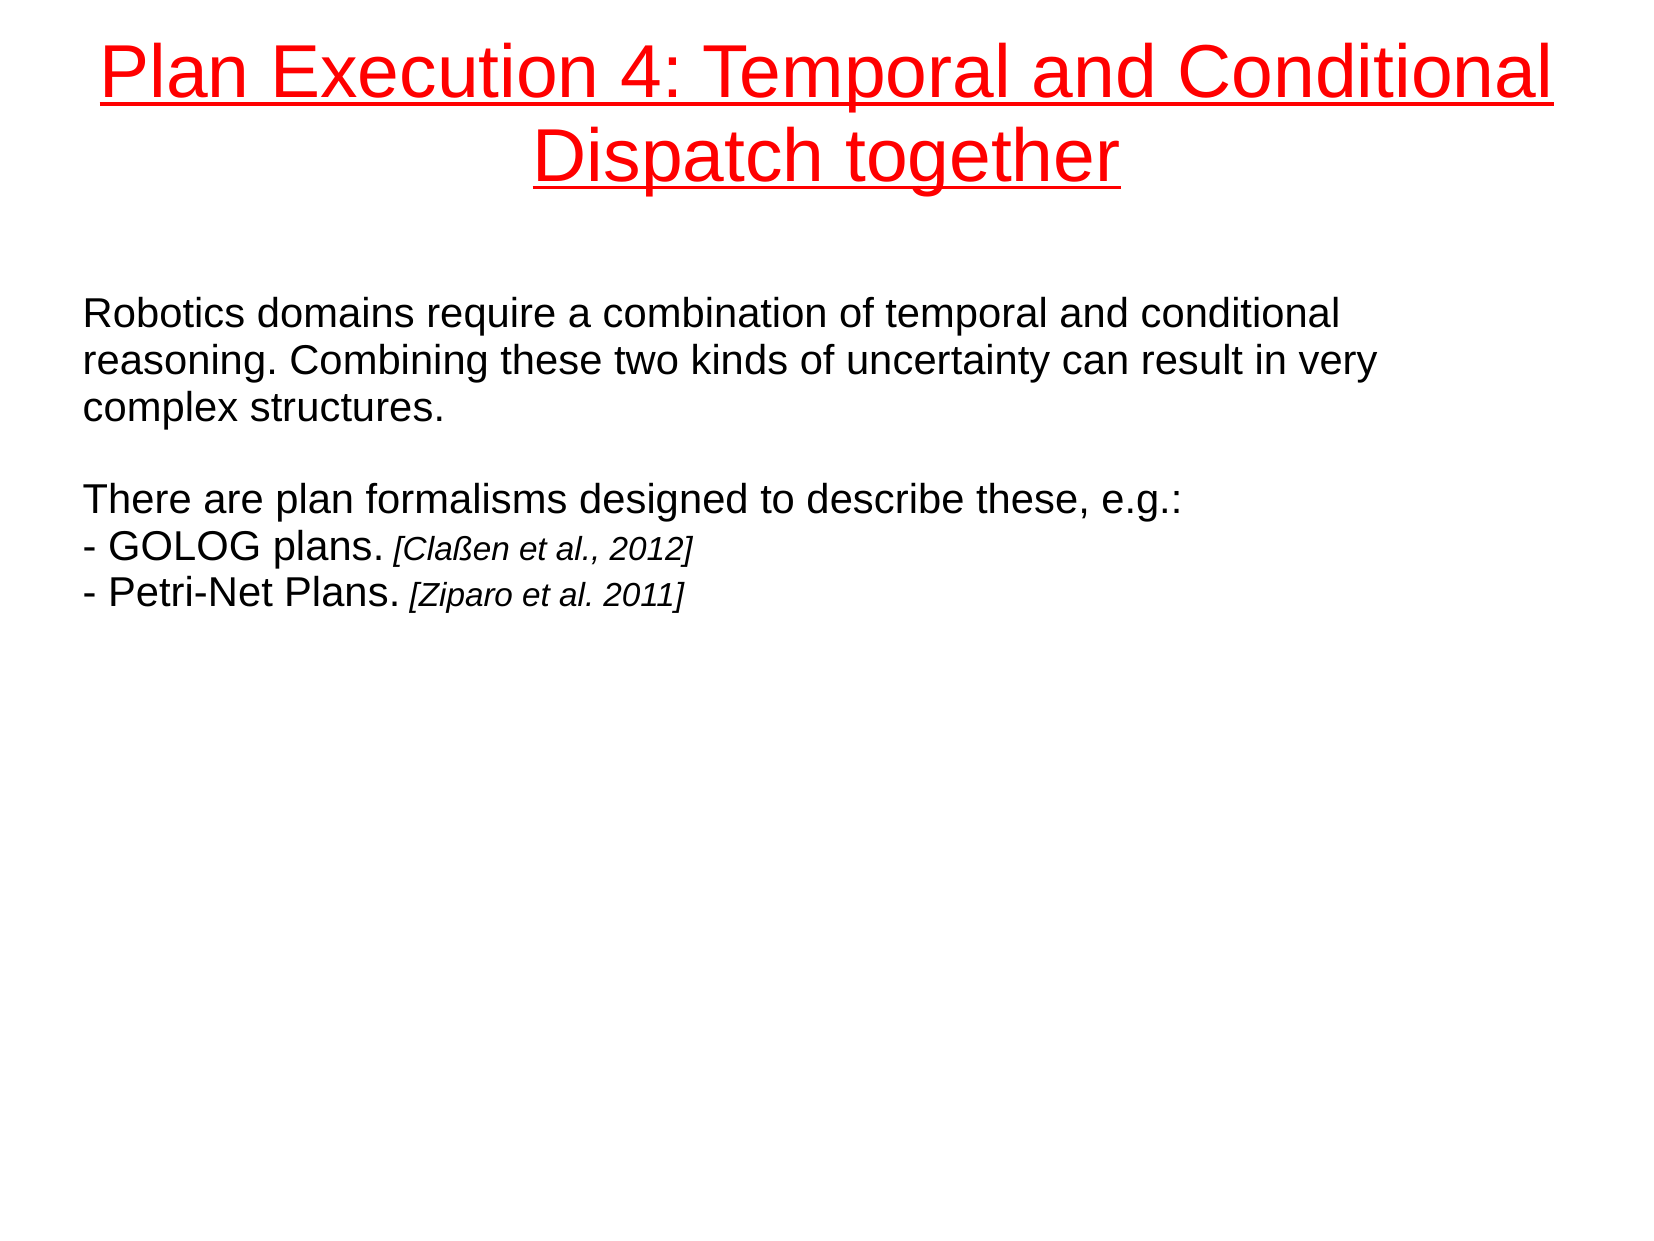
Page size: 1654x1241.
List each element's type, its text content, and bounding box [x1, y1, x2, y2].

text_box Robotics domains require a combination of temporal and conditional reasoning. Combining these two kinds of uncertainty can result in very complex structures. There are plan formalisms designed to describe these, e.g.: - GOLOG plans. [Claßen et al., 2012] - Petri-Net Plans. [Ziparo et al. 2011] [82, 290, 1536, 686]
title Plan Execution 4: Temporal and Conditional Dispatch together [82, 29, 1571, 198]
